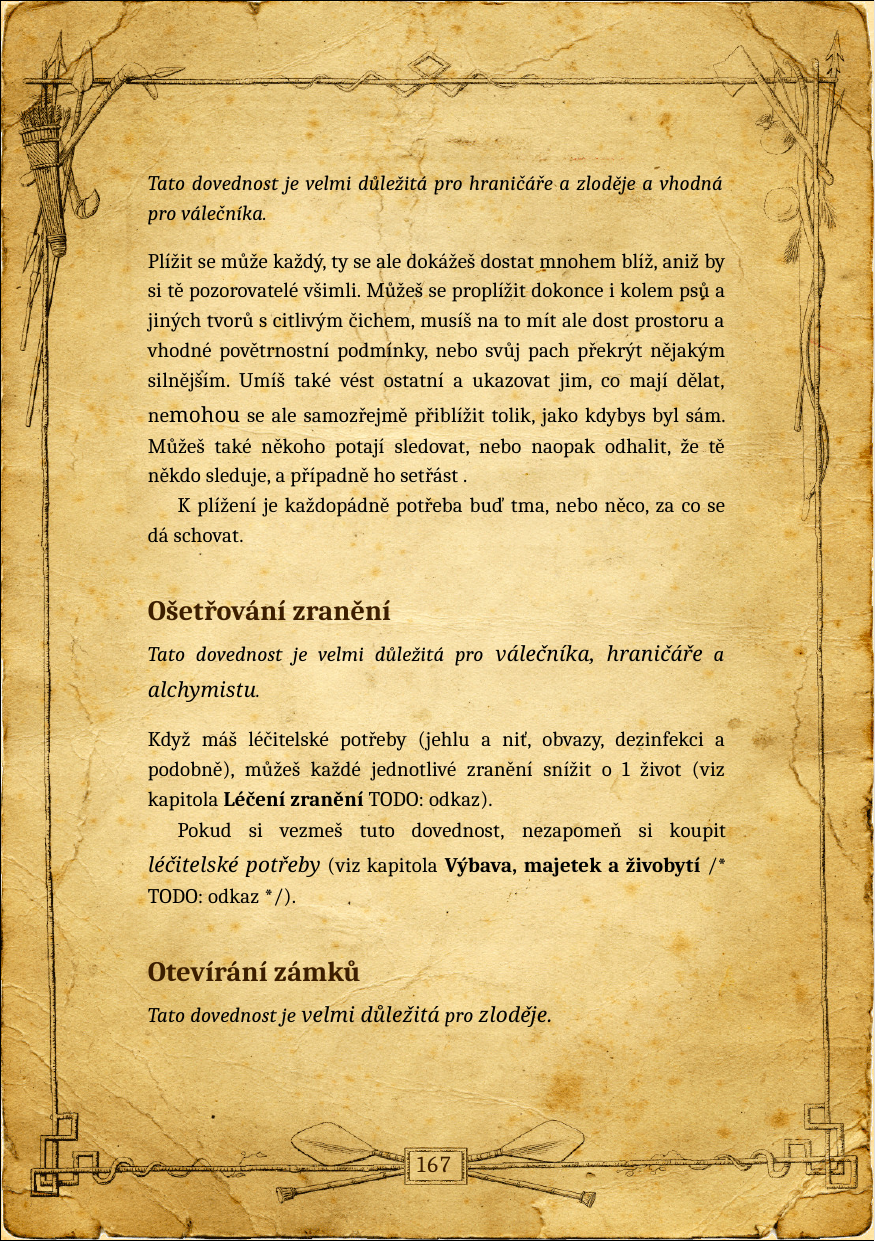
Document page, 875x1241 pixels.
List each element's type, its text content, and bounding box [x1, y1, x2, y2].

text Plížit se může každý, ty se ale dokážeš dostat mnohem blíž, aniž by si tě pozorovatelé všimli. Můžeš se proplížit dokonce i kolem psů a jiných tvorů s citlivým čichem, musíš na to mít ale dost prostoru a vhodné povětrnostní podmínky, nebo svůj pach překrýt nějakým silnějším. Umíš také vést ostatní a ukazovat jim, co mají dělat, nemohou se ale samozřejmě přiblížit tolik, jako kdybys byl sám. Můžeš také někoho potají sledovat, nebo naopak odhalit, že tě někdo sleduje, a případně ho setřást . K plížení je každopádně potřeba buď tma, nebo něco, za co se dá schovat. [148, 249, 726, 548]
subtitle Ošetřování zranění [148, 595, 726, 628]
text Tato dovednost je velmi důležitá pro zloděje. [148, 1000, 726, 1028]
picture [1, 1, 874, 1240]
text Když máš léčitelské potřeby (jehlu a niť, obvazy, dezinfekci a podobně), můžeš každé jednotlivé zranění snížit o 1 život (viz kapitola Léčení zranění TODO: odkaz). Pokud si vezmeš tuto dovednost, nezapomeň si koupit léčitelské potřeby (viz kapitola Výbava, majetek a živobytí /* TODO: odkaz */). [148, 728, 726, 908]
subtitle Otevírání zámků [148, 956, 726, 988]
text Tato dovednost je velmi důležitá pro válečníka, hraničáře a alchymistu. [148, 639, 726, 703]
text Tato dovednost je velmi důležitá pro hraničáře a zloděje a vhodná pro válečníka. [148, 172, 726, 226]
